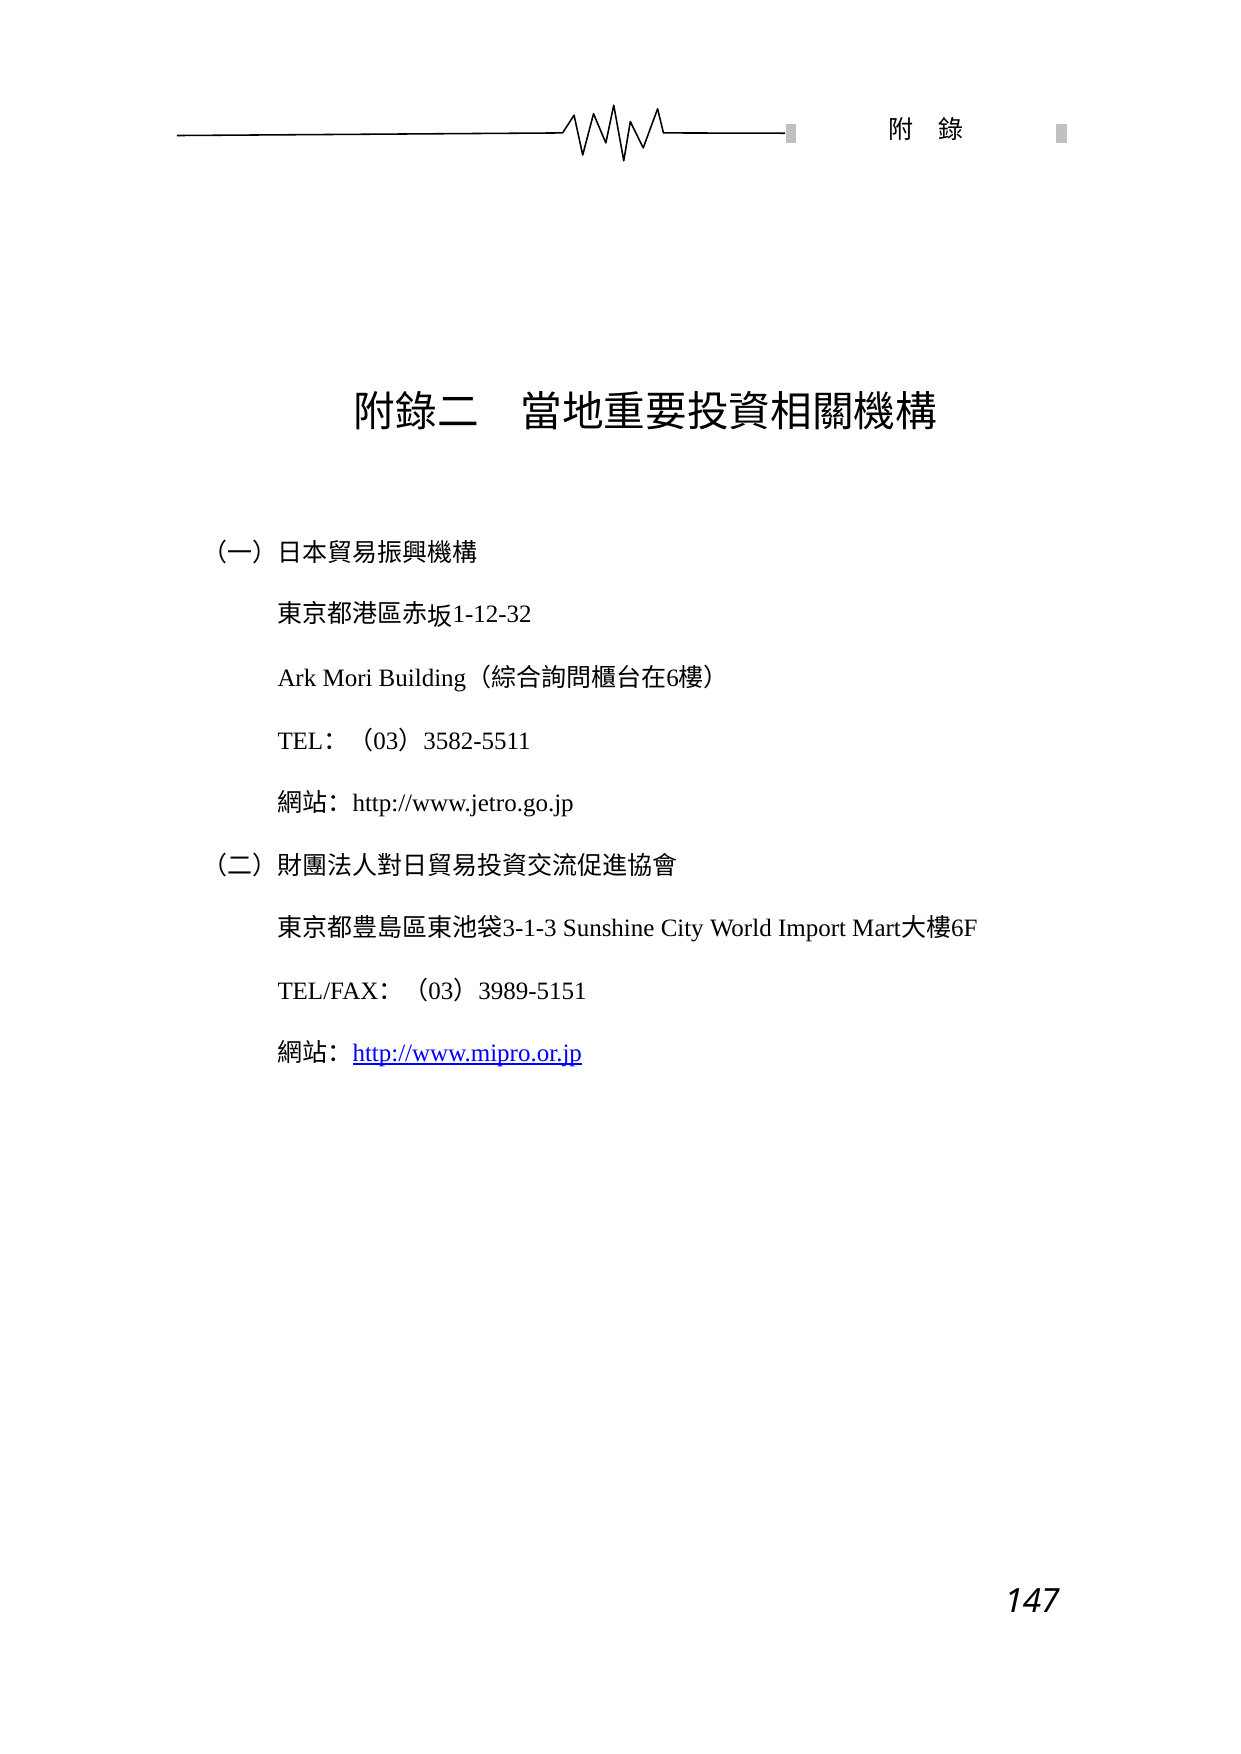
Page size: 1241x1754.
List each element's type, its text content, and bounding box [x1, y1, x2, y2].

text 網站：http://www.jetro.go.jp [202, 759, 1063, 822]
text （一）日本貿易振興機構 [202, 509, 1063, 572]
text 網站：http://www.mipro.or.jp [202, 1009, 1063, 1072]
text 東京都豊島區東池袋3-1-3 Sunshine City World Import Mart大樓6F [202, 884, 1063, 947]
text （二）財團法人對日貿易投資交流促進協會 [202, 822, 1063, 884]
text TEL/FAX：（03）3989-5151 [202, 947, 1063, 1009]
text 東京都港區赤坂1-12-32 [202, 572, 1063, 634]
text TEL：（03）3582-5511 [202, 697, 1063, 759]
text 附錄二 當地重要投資相關機構 [177, 366, 1063, 429]
text Ark Mori Building（綜合詢問櫃台在6樓） [202, 634, 1063, 697]
